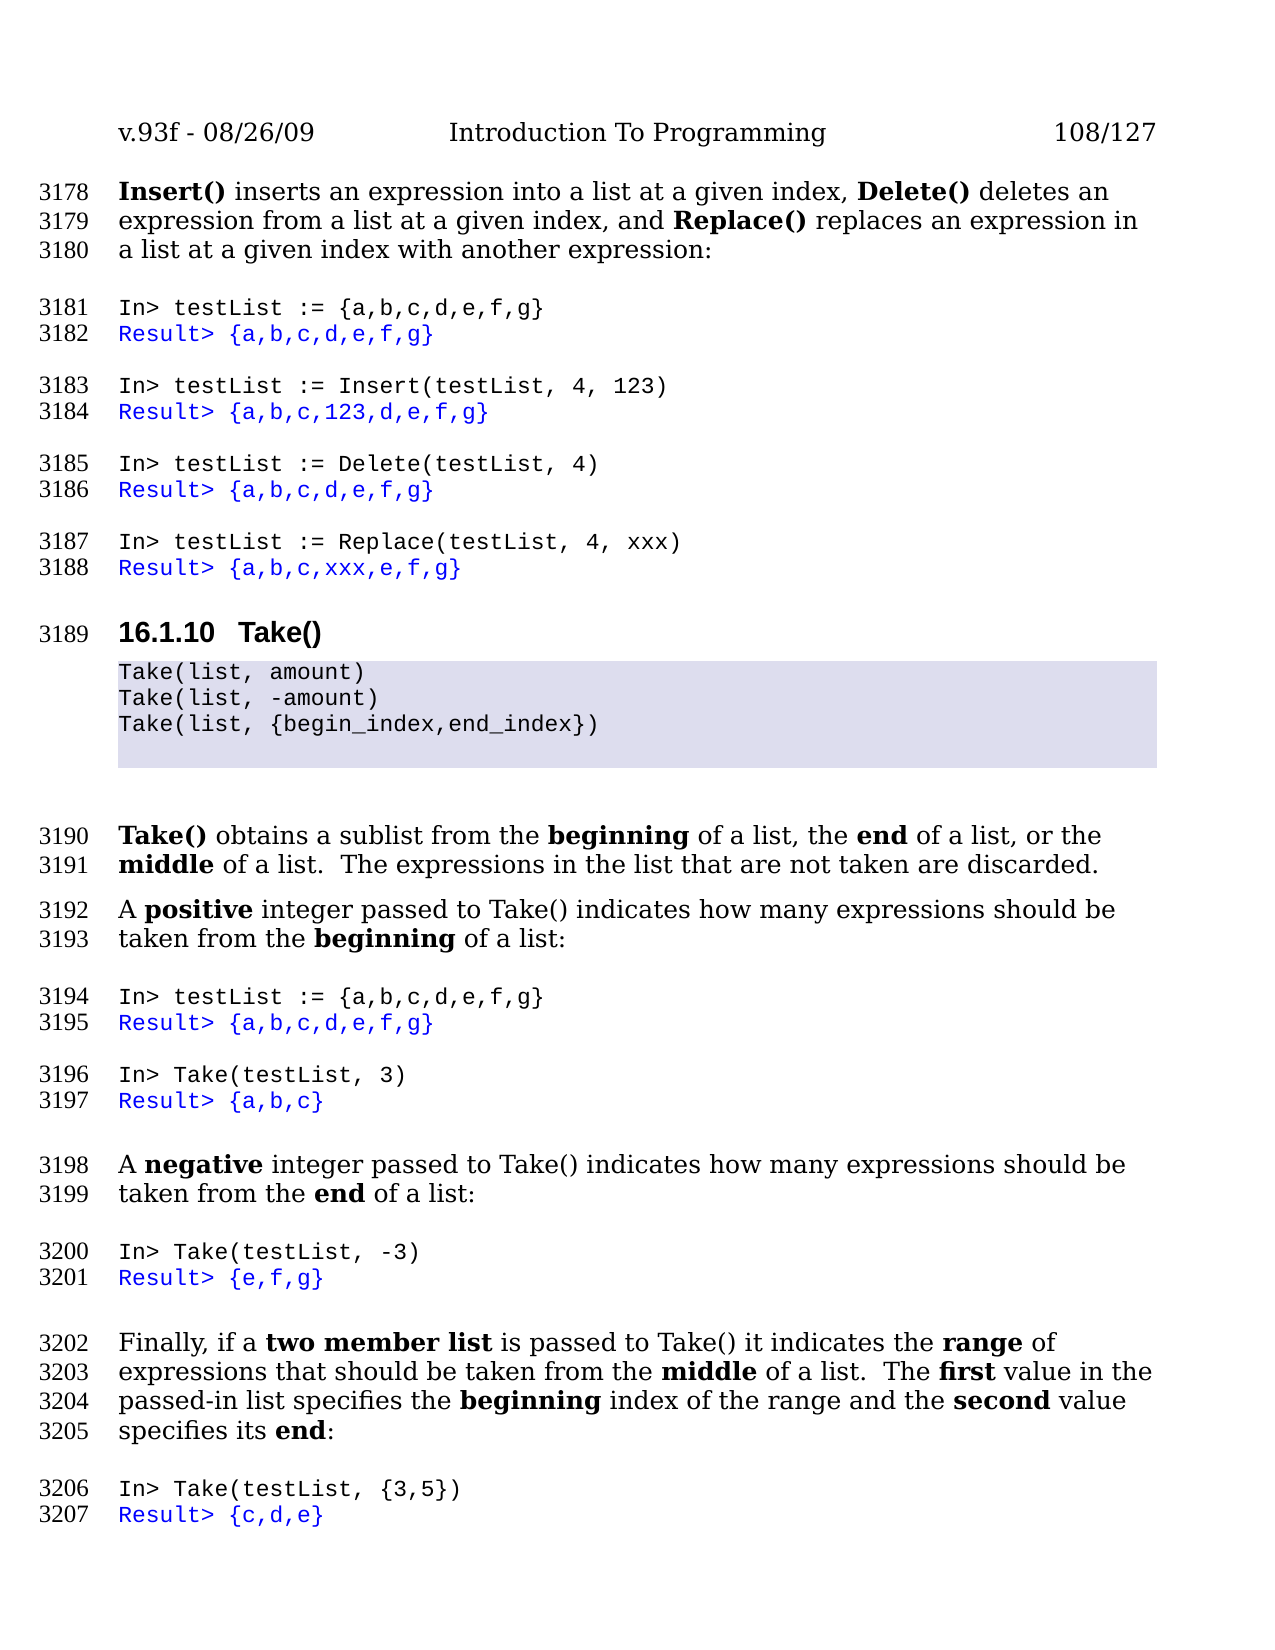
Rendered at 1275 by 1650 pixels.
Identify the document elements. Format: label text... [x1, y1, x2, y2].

text Insert() inserts an expression into a list at a given index, Delete() deletes an expression from a list at a given index, and Replace() replaces an expression in a list at a given index with another expression: [118, 177, 1157, 265]
text In> testList := Replace(testList, 4, xxx) [118, 530, 1157, 556]
text Result> {a,b,c,d,e,f,g} [118, 323, 1157, 348]
text In> Take(testList, 3) [118, 1063, 1157, 1089]
text Result> {a,b,c,xxx,e,f,g} [118, 556, 1157, 582]
text Result> {e,f,g} [118, 1267, 1157, 1293]
text Result> {a,b,c} [118, 1089, 1157, 1115]
text Finally, if a two member list is passed to Take() it indicates the range of expressions that should be taken from the middle of a list. The first value in the passed-in list specifies the beginning index of the range and the second value specifies its end: [118, 1327, 1157, 1445]
subtitle Take() [118, 615, 1157, 648]
text In> testList := Delete(testList, 4) [118, 452, 1157, 478]
text Result> {a,b,c,d,e,f,g} [118, 478, 1157, 504]
text Take() obtains a sublist from the beginning of a list, the end of a list, or the middle of a list. The expressions in the list that are not taken are discarded. [118, 821, 1157, 880]
text In> Take(testList, {3,5}) [118, 1477, 1157, 1503]
text Result> {a,b,c,d,e,f,g} [118, 1011, 1157, 1037]
text A negative integer passed to Take() indicates how many expressions should be taken from the end of a list: [118, 1150, 1157, 1209]
text A positive integer passed to Take() indicates how many expressions should be taken from the beginning of a list: [118, 895, 1157, 953]
text In> testList := Insert(testList, 4, 123) [118, 374, 1157, 400]
text In> Take(testList, -3) [118, 1241, 1157, 1267]
text Result> {a,b,c,123,d,e,f,g} [118, 400, 1157, 426]
text Result> {c,d,e} [118, 1503, 1157, 1529]
table_header Take(list, amount) Take(list, -amount) Take(list, {begin_index,end_index}) [118, 661, 1157, 768]
text In> testList := {a,b,c,d,e,f,g} [118, 297, 1157, 323]
text In> testList := {a,b,c,d,e,f,g} [118, 985, 1157, 1011]
